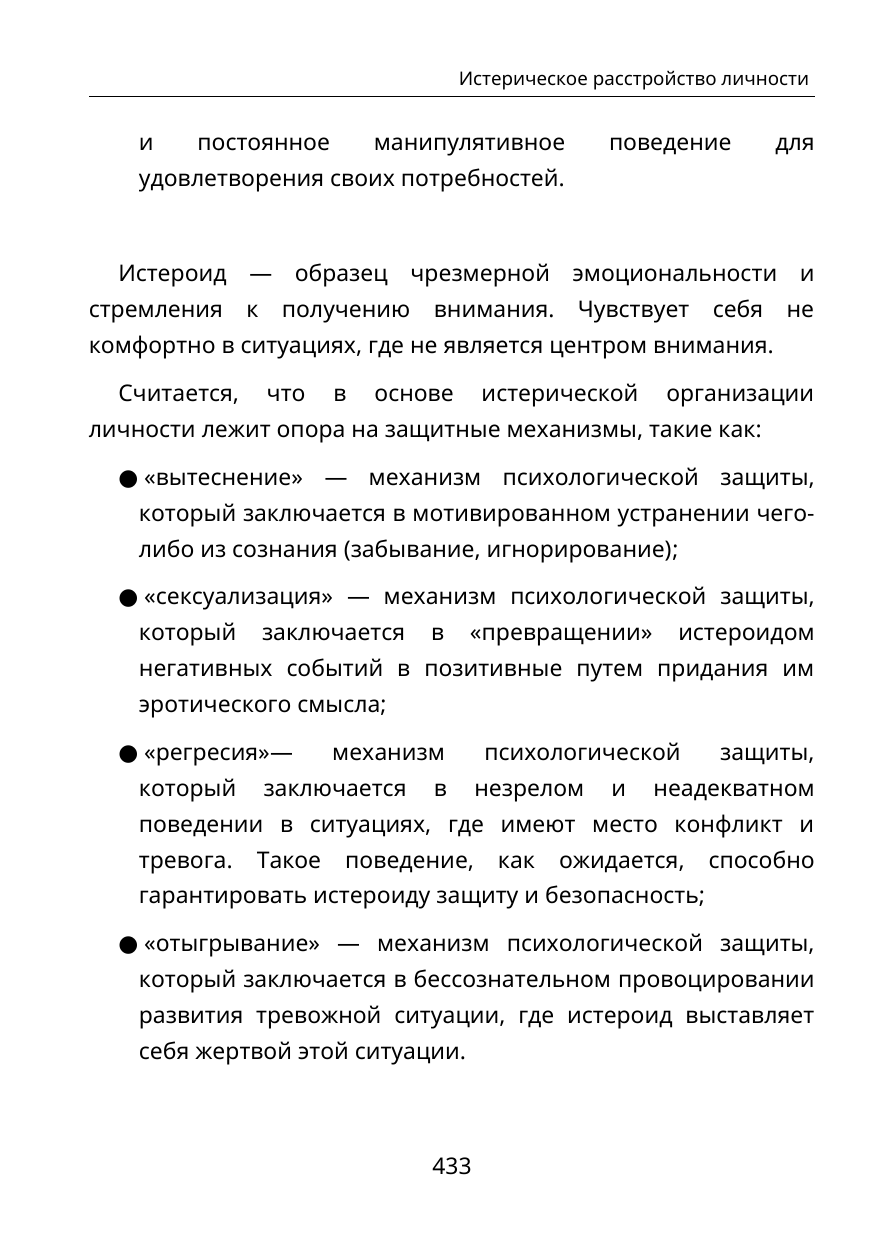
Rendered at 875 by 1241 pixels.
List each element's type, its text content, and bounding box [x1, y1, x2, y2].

text Считается, что в основе истерической организации личности лежит опора на защитные механизмы, такие как: [88, 377, 815, 444]
list и постоянное манипулятивное поведение для удовлетворения своих потребностей. [118, 126, 815, 193]
list «регресия»— механизм психологической защиты, который заключается в незрелом и неадекватном поведении в ситуациях, где имеют место конфликт и тревога. Такое поведение, как ожидается, способно гарантировать истероиду защиту и безопасность; [118, 736, 815, 911]
text Истероид — образец чрезмерной эмоциональности и стремления к получению внимания. Чувствует себя не комфортно в ситуациях, где не является центром внимания. [88, 257, 815, 361]
list «вытеснение» — механизм психологической защиты, который заключается в мотивированном устранении чего-либо из сознания (забывание, игнорирование); [118, 461, 815, 564]
list «сексуализация» — механизм психологической защиты, который заключается в «превращении» истероидом негативных событий в позитивные путем придания им эротического смысла; [118, 580, 815, 719]
list «отыгрывание» — механизм психологической защиты, который заключается в бессознательном провоцировании развития тревожной ситуации, где истероид выставляет себя жертвой этой ситуации. [118, 927, 815, 1066]
